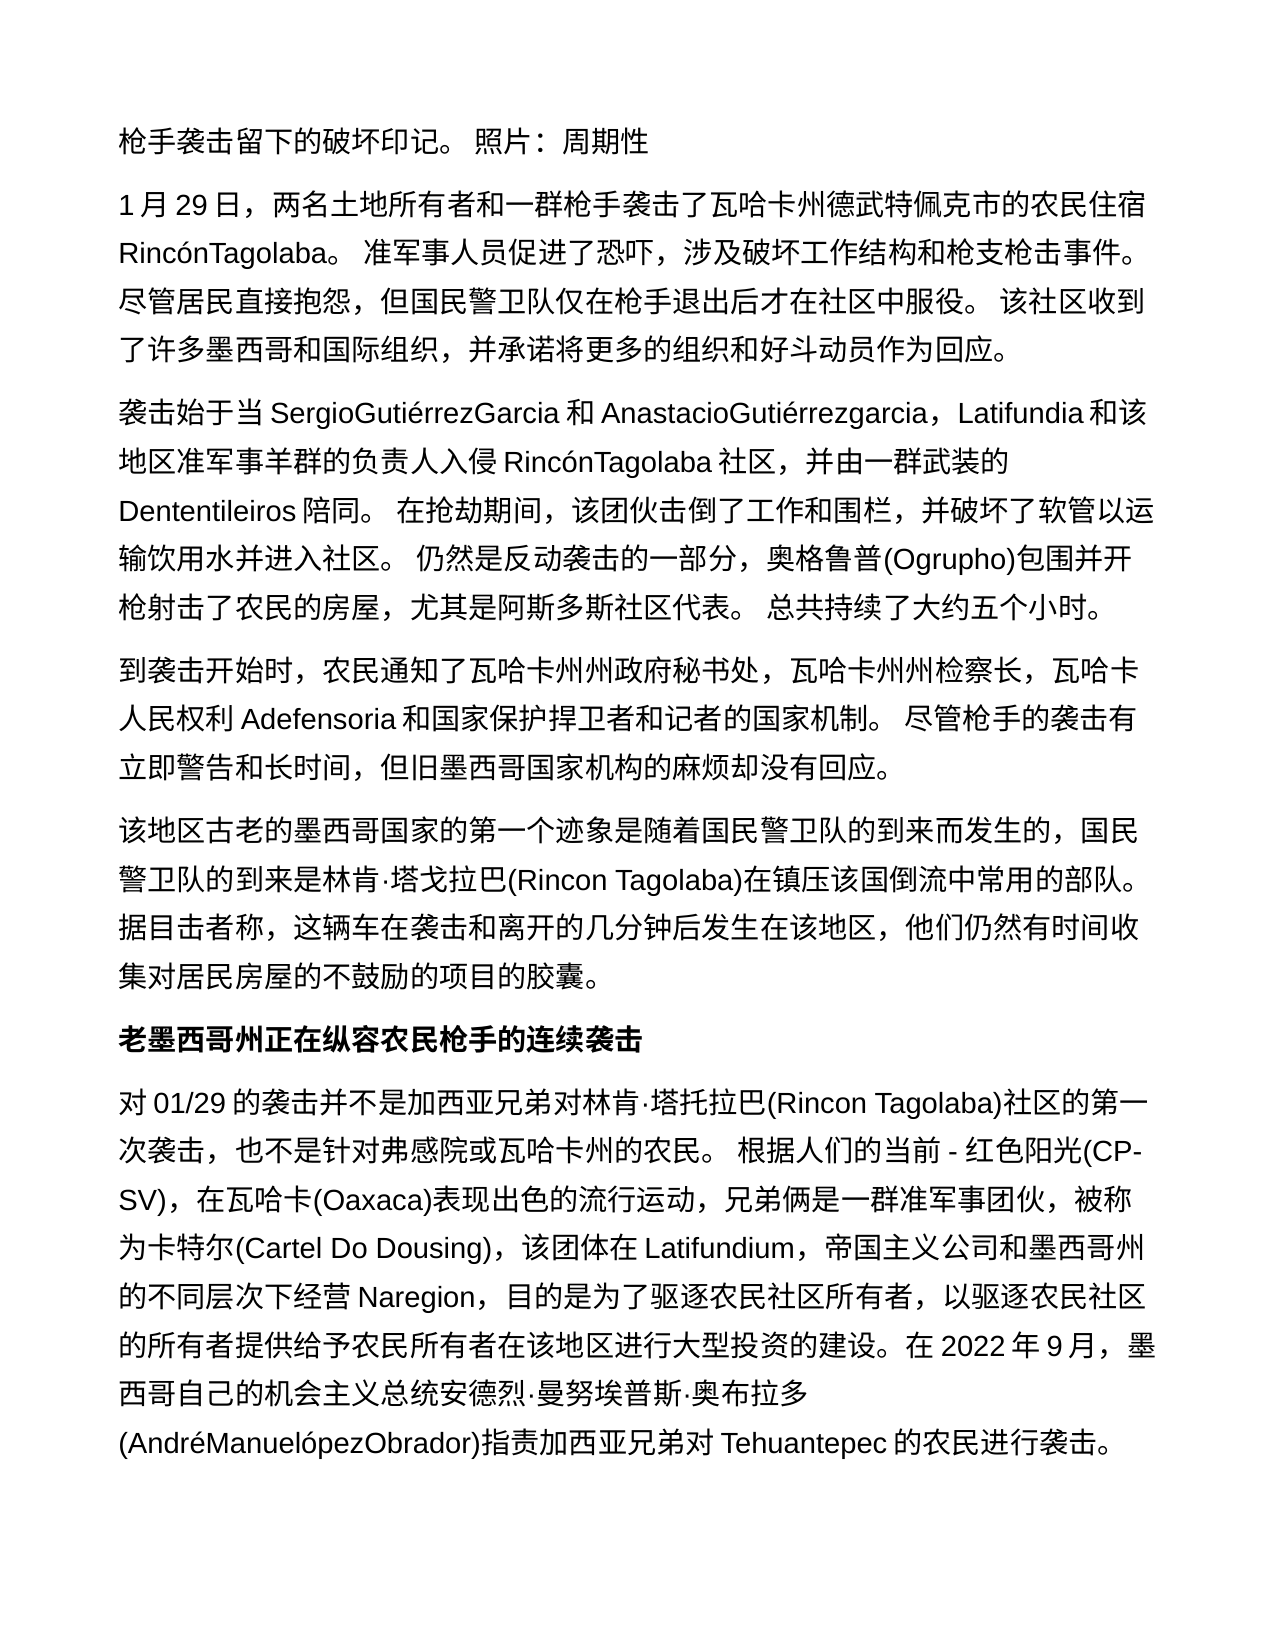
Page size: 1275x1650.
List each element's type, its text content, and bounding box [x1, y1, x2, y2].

text 枪手袭击留下的破坏印记。 照片：周期性 [118, 118, 1157, 160]
text 对01/29的袭击并不是加西亚兄弟对林肯·塔托拉巴(Rincon Tagolaba)社区的第一次袭击，也不是针对弗感院或瓦哈卡州的农民。 根据人们的当前 - 红色阳光(CP-SV)，在瓦哈卡(Oaxaca)表现出色的流行运动，兄弟俩是一群准军事团伙，被称为卡特尔(Cartel Do Dousing)，该团体在Latifundium，帝国主义公司和墨西哥州的不同层次下经营Naregion，目的是为了驱逐农民社区所有者，以驱逐农民社区的所有者提供给予农民所有者在该地区进行大型投资的建设。在2022年9月，墨西哥自己的机会主义总统安德烈·曼努埃普斯·奥布拉多(AndréManuelópezObrador)指责加西亚兄弟对Tehuantepec的农民进行袭击。 [118, 1079, 1157, 1461]
text 袭击始于当SergioGutiérrezGarcia和AnastacioGutiérrezgarcia，Latifundia和该地区准军事羊群的负责人入侵RincónTagolaba社区，并由一群武装的Dententileiros陪同。 在抢劫期间，该团伙击倒了工作和围栏，并破坏了软管以运输饮用水并进入社区。 仍然是反动袭击的一部分，奥格鲁普(Ogrupho)包围并开枪射击了农民的房屋，尤其是阿斯多斯社区代表。 总共持续了大约五个小时。 [118, 390, 1157, 626]
text 该地区古老的墨西哥国家的第一个迹象是随着国民警卫队的到来而发生的，国民警卫队的到来是林肯·塔戈拉巴(Rincon Tagolaba)在镇压该国倒流中常用的部队。 据目击者称，这辆车在袭击和离开的几分钟后发生在该地区，他们仍然有时间收集对居民房屋的不鼓励的项目的胶囊。 [118, 807, 1157, 995]
text 1月29日，两名土地所有者和一群枪手袭击了瓦哈卡州德武特佩克市的农民住宿RincónTagolaba。 准军事人员促进了恐吓，涉及破坏工作结构和枪支枪击事件。 尽管居民直接抱怨，但国民警卫队仅在枪手退出后才在社区中服役。 该社区收到了许多墨西哥和国际组织，并承诺将更多的组织和好斗动员作为回应。 [118, 181, 1157, 369]
text 到袭击开始时，农民通知了瓦哈卡州州政府秘书处，瓦哈卡州州检察长，瓦哈卡人民权利Adefensoria和国家保护捍卫者和记者的国家机制。 尽管枪手的袭击有立即警告和长时间，但旧墨西哥国家机构的麻烦却没有回应。 [118, 647, 1157, 787]
text 老墨西哥州正在纵容农民枪手的连续袭击 [118, 1016, 1157, 1058]
